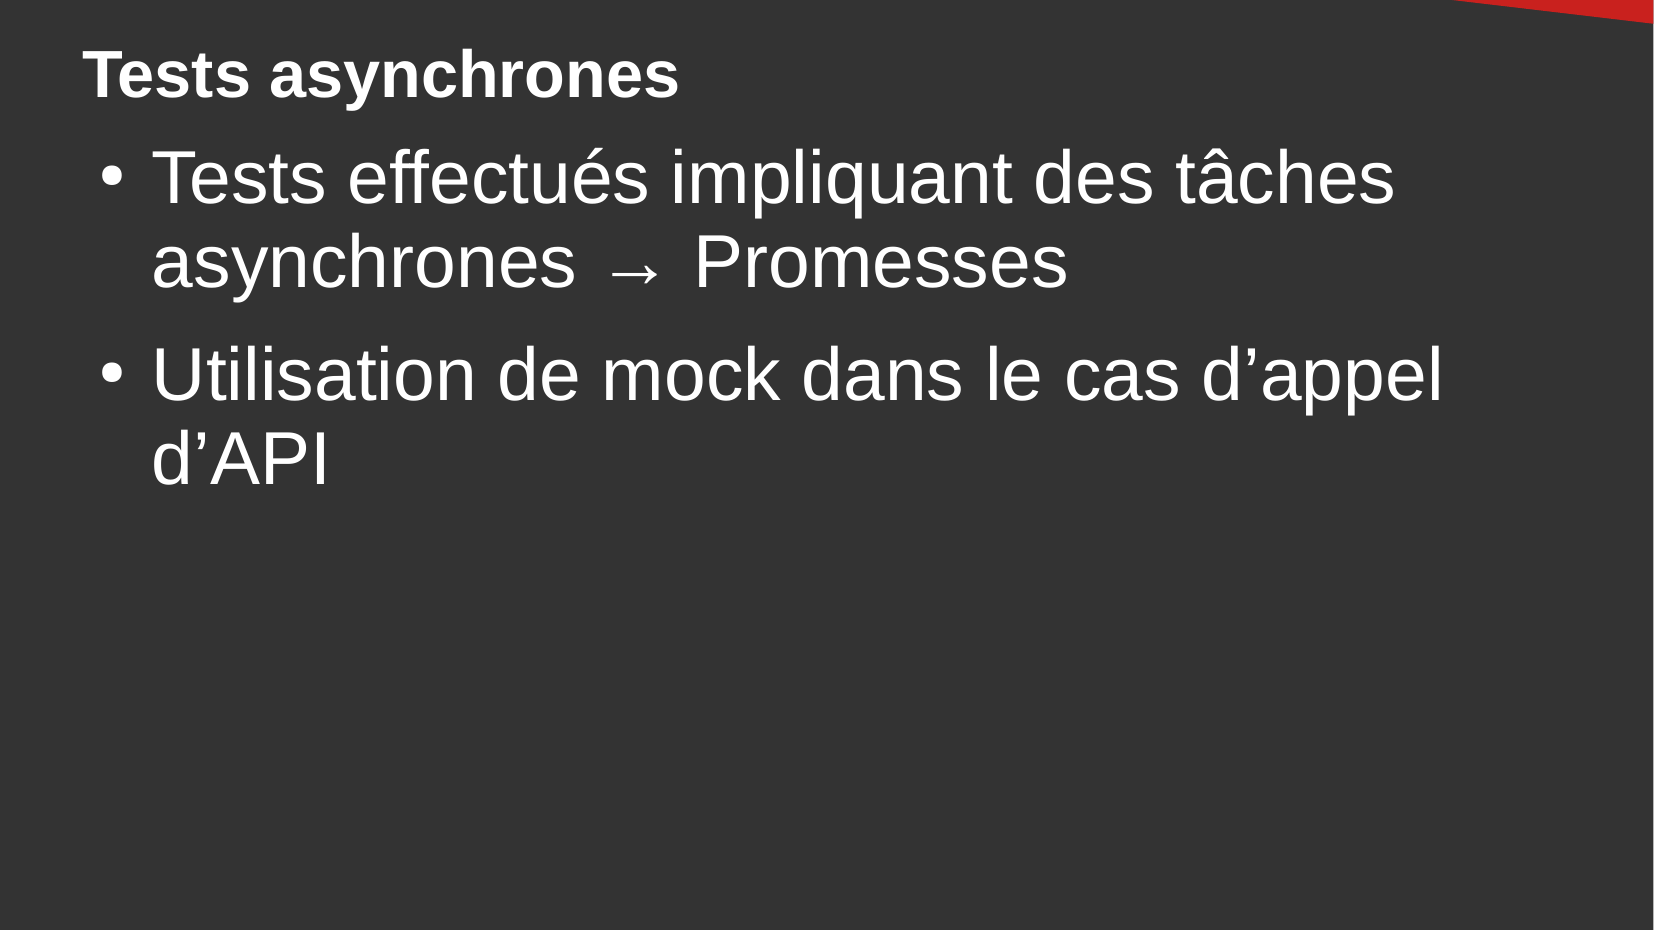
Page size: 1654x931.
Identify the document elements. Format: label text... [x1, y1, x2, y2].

text_box [1452, 0, 1654, 24]
title Tests asynchrones [82, 37, 1571, 112]
list Tests effectués impliquant des tâches asynchrones → Promesses Utilisation de mock dans le cas d’appel d’API [80, 135, 1619, 721]
